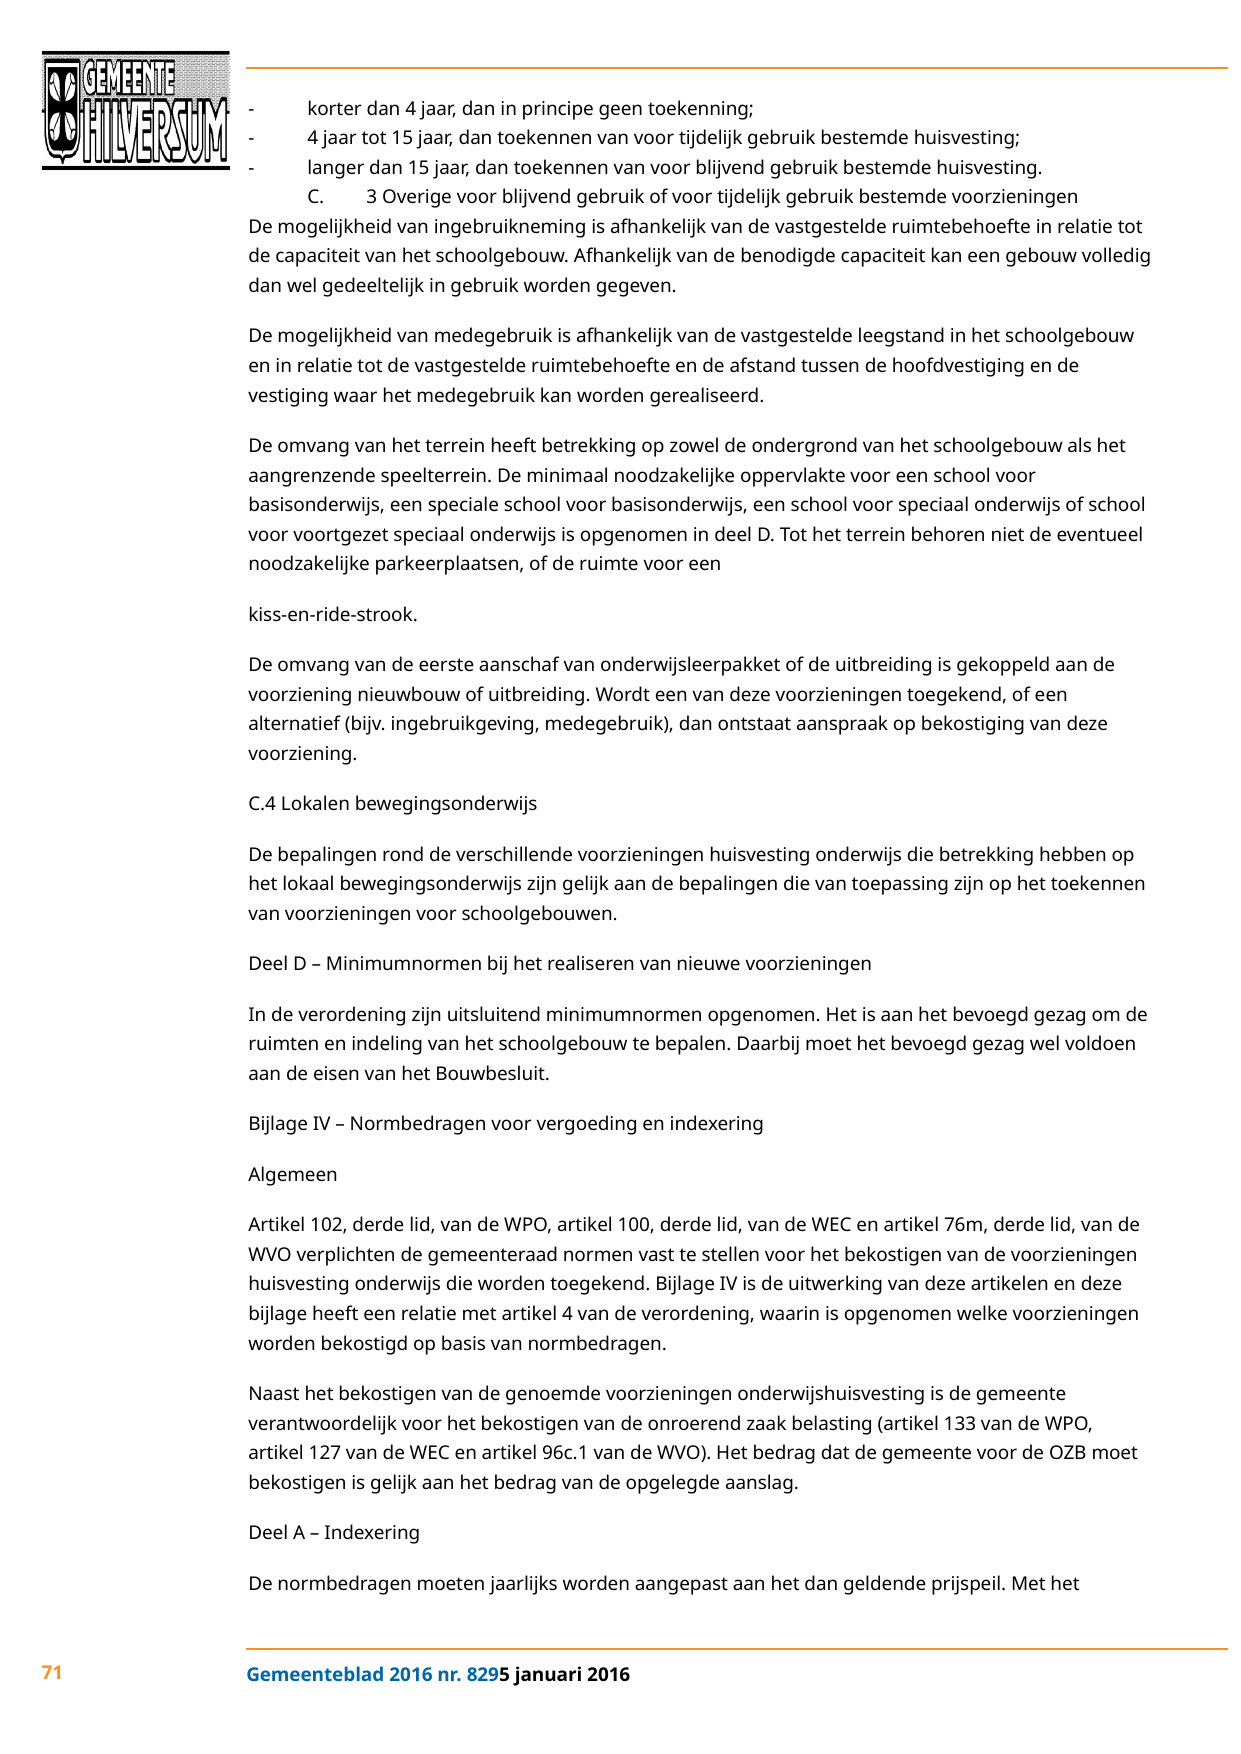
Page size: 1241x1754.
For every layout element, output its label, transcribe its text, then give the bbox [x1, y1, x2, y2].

text Algemeen [248, 1161, 1152, 1187]
text C.4 Lokalen bewegingsonderwijs [248, 791, 1152, 816]
text De mogelijkheid van ingebruikneming is afhankelijk van de vastgestelde ruimtebehoefte in relatie tot de capaciteit van het schoolgebouw. Afhankelijk van de benodigde capaciteit kan een gebouw volledig dan wel gedeeltelijk in gebruik worden gegeven. [248, 213, 1152, 298]
text In de verordening zijn uitsluitend minimumnormen opgenomen. Het is aan het bevoegd gezag om de ruimten en indeling van het schoolgebouw te bepalen. Daarbij moet het bevoegd gezag wel voldoen aan de eisen van het Bouwbesluit. [248, 1001, 1152, 1086]
list 4 jaar tot 15 jaar, dan toekennen van voor tijdelijk gebruik bestemde huisvesting; [248, 124, 1152, 150]
text Bijlage IV – Normbedragen voor vergoeding en indexering [248, 1111, 1152, 1136]
text De omvang van het terrein heeft betrekking op zowel de ondergrond van het schoolgebouw als het aangrenzende speelterrein. De minimaal noodzakelijke oppervlakte voor een school voor basisonderwijs, een speciale school voor basisonderwijs, een school voor speciaal onderwijs of school voor voortgezet speciaal onderwijs is opgenomen in deel D. Tot het terrein behoren niet de eventueel noodzakelijke parkeerplaatsen, of de ruimte voor een [248, 432, 1152, 576]
picture [41, 47, 231, 172]
text Naast het bekostigen van de genoemde voorzieningen onderwijshuisvesting is de gemeente verantwoordelijk voor het bekostigen van de onroerend zaak belasting (artikel 133 van de WPO, artikel 127 van de WEC en artikel 96c.1 van de WVO). Het bedrag dat de gemeente voor de OZB moet bekostigen is gelijk aan het bedrag van de opgelegde aanslag. [248, 1380, 1152, 1495]
text kiss-en-ride-strook. [248, 601, 1152, 627]
text Artikel 102, derde lid, van de WPO, artikel 100, derde lid, van de WEC en artikel 76m, derde lid, van de WVO verplichten de gemeenteraad normen vast te stellen voor het bekostigen van de voorzieningen huisvesting onderwijs die worden toegekend. Bijlage IV is de uitwerking van deze artikelen en deze bijlage heeft een relatie met artikel 4 van de verordening, waarin is opgenomen welke voorzieningen worden bekostigd op basis van normbedragen. [248, 1211, 1152, 1356]
text De omvang van de eerste aanschaf van onderwijsleerpakket of de uitbreiding is gekoppeld aan de voorziening nieuwbouw of uitbreiding. Wordt een van deze voorzieningen toegekend, of een alternatief (bijv. ingebruikgeving, medegebruik), dan ontstaat aanspraak op bekostiging van deze voorziening. [248, 651, 1152, 766]
list korter dan 4 jaar, dan in principe geen toekenning; [248, 95, 1152, 121]
list langer dan 15 jaar, dan toekennen van voor blijvend gebruik bestemde huisvesting. [248, 154, 1152, 180]
text Deel A – Indexering [248, 1519, 1152, 1545]
text Deel D – Minimumnormen bij het realiseren van nieuwe voorzieningen [248, 951, 1152, 976]
text De mogelijkheid van medegebruik is afhankelijk van de vastgestelde leegstand in het schoolgebouw en in relatie tot de vastgestelde ruimtebehoefte en de afstand tussen de hoofdvestiging en de vestiging waar het medegebruik kan worden gerealiseerd. [248, 323, 1152, 408]
list 3 Overige voor blijvend gebruik of voor tijdelijk gebruik bestemde voorzieningen [307, 183, 1152, 209]
text De normbedragen moeten jaarlijks worden aangepast aan het dan geldende prijspeil. Met het [248, 1570, 1152, 1596]
text De bepalingen rond de verschillende voorzieningen huisvesting onderwijs die betrekking hebben op het lokaal bewegingsonderwijs zijn gelijk aan de bepalingen die van toepassing zijn op het toekennen van voorzieningen voor schoolgebouwen. [248, 841, 1152, 926]
